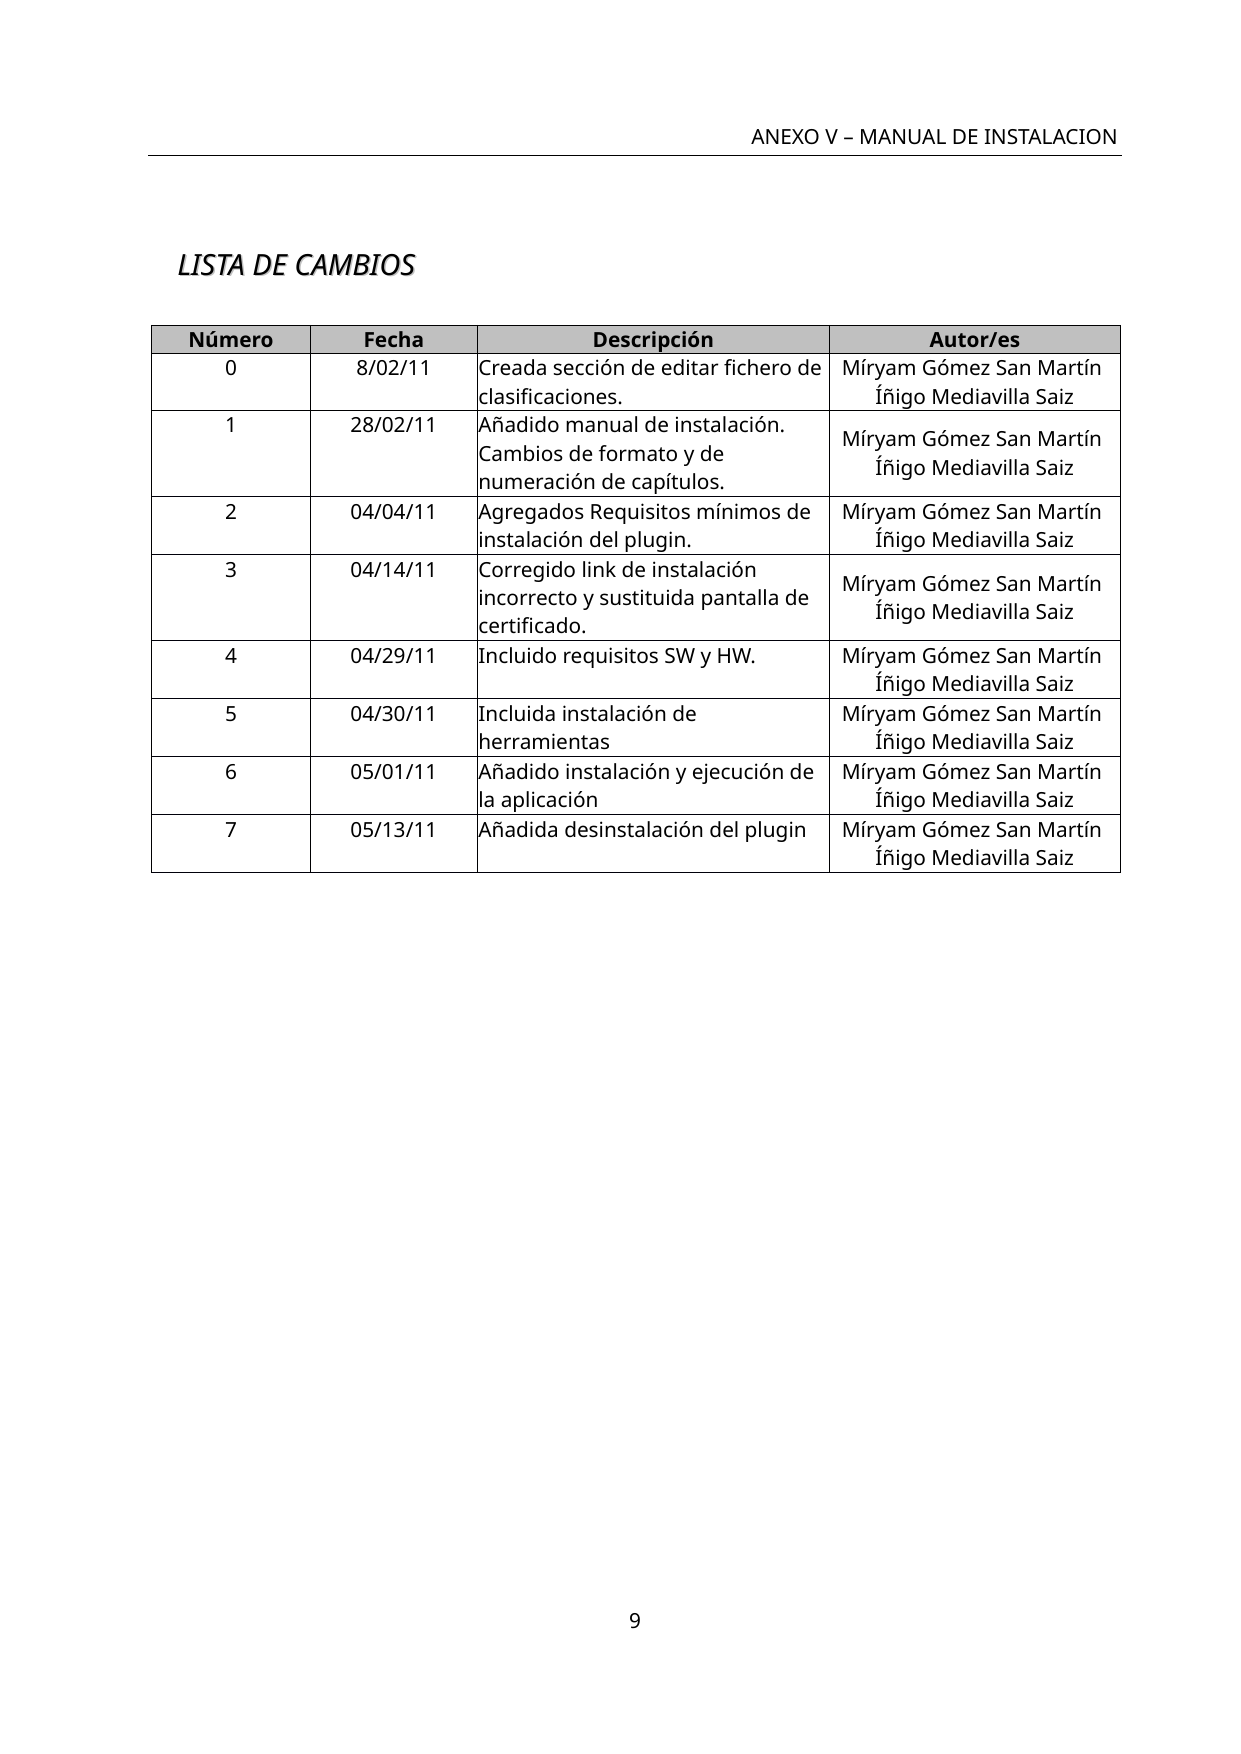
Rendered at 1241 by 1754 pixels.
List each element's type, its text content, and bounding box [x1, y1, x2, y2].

table_cell Corregido link de instalación incorrecto y sustituida pantalla de certificado. [478, 555, 829, 640]
table_cell Míryam Gómez San Martín Íñigo Mediavilla Saiz [830, 411, 1120, 496]
table_cell 29/04/11 [311, 641, 477, 698]
table_cell 5 [152, 699, 310, 756]
table_cell Míryam Gómez San Martín Íñigo Mediavilla Saiz [830, 757, 1120, 814]
table_header Autor/es [830, 326, 1120, 353]
table_header Fecha [311, 326, 477, 353]
table_cell Añadido manual de instalación. Cambios de formato y de numeración de capítulos. [478, 411, 829, 496]
table_cell Míryam Gómez San Martín Íñigo Mediavilla Saiz [830, 699, 1120, 756]
subtitle Lista de cambios [177, 244, 1122, 284]
table_cell Incluida instalación de herramientas [478, 699, 829, 756]
table_cell Añadido instalación y ejecución de la aplicación [478, 757, 829, 814]
table_header Descripción [478, 326, 829, 353]
table_cell 4 [152, 641, 310, 698]
table_header Número [152, 326, 310, 353]
table_cell Míryam Gómez San Martín Íñigo Mediavilla Saiz [830, 815, 1120, 872]
table_cell 30/04/11 [311, 699, 477, 756]
table_cell Míryam Gómez San Martín Íñigo Mediavilla Saiz [830, 641, 1120, 698]
table_cell 1 [152, 411, 310, 496]
table_cell Incluido requisitos SW y HW. [478, 641, 829, 698]
table_cell 2 [152, 497, 310, 554]
table_cell 3 [152, 555, 310, 640]
table_cell 13/05/11 [311, 815, 477, 872]
table_cell 7 [152, 815, 310, 872]
table_cell Míryam Gómez San Martín Íñigo Mediavilla Saiz [830, 497, 1120, 554]
table_cell 0 [152, 354, 310, 410]
table_cell Creada sección de editar fichero de clasificaciones. [478, 354, 829, 410]
table_cell 01/05/11 [311, 757, 477, 814]
table_cell Añadida desinstalación del plugin [478, 815, 829, 872]
table_cell Míryam Gómez San Martín Íñigo Mediavilla Saiz [830, 555, 1120, 640]
table_cell 14/04/11 [311, 555, 477, 640]
table_cell 6 [152, 757, 310, 814]
table_cell 04/04/11 [311, 497, 477, 554]
table_cell Agregados Requisitos mínimos de instalación del plugin. [478, 497, 829, 554]
table_cell 28/02/11 [311, 411, 477, 496]
table_cell Míryam Gómez San Martín Íñigo Mediavilla Saiz [830, 354, 1120, 410]
table_cell 8/02/11 [311, 354, 477, 410]
